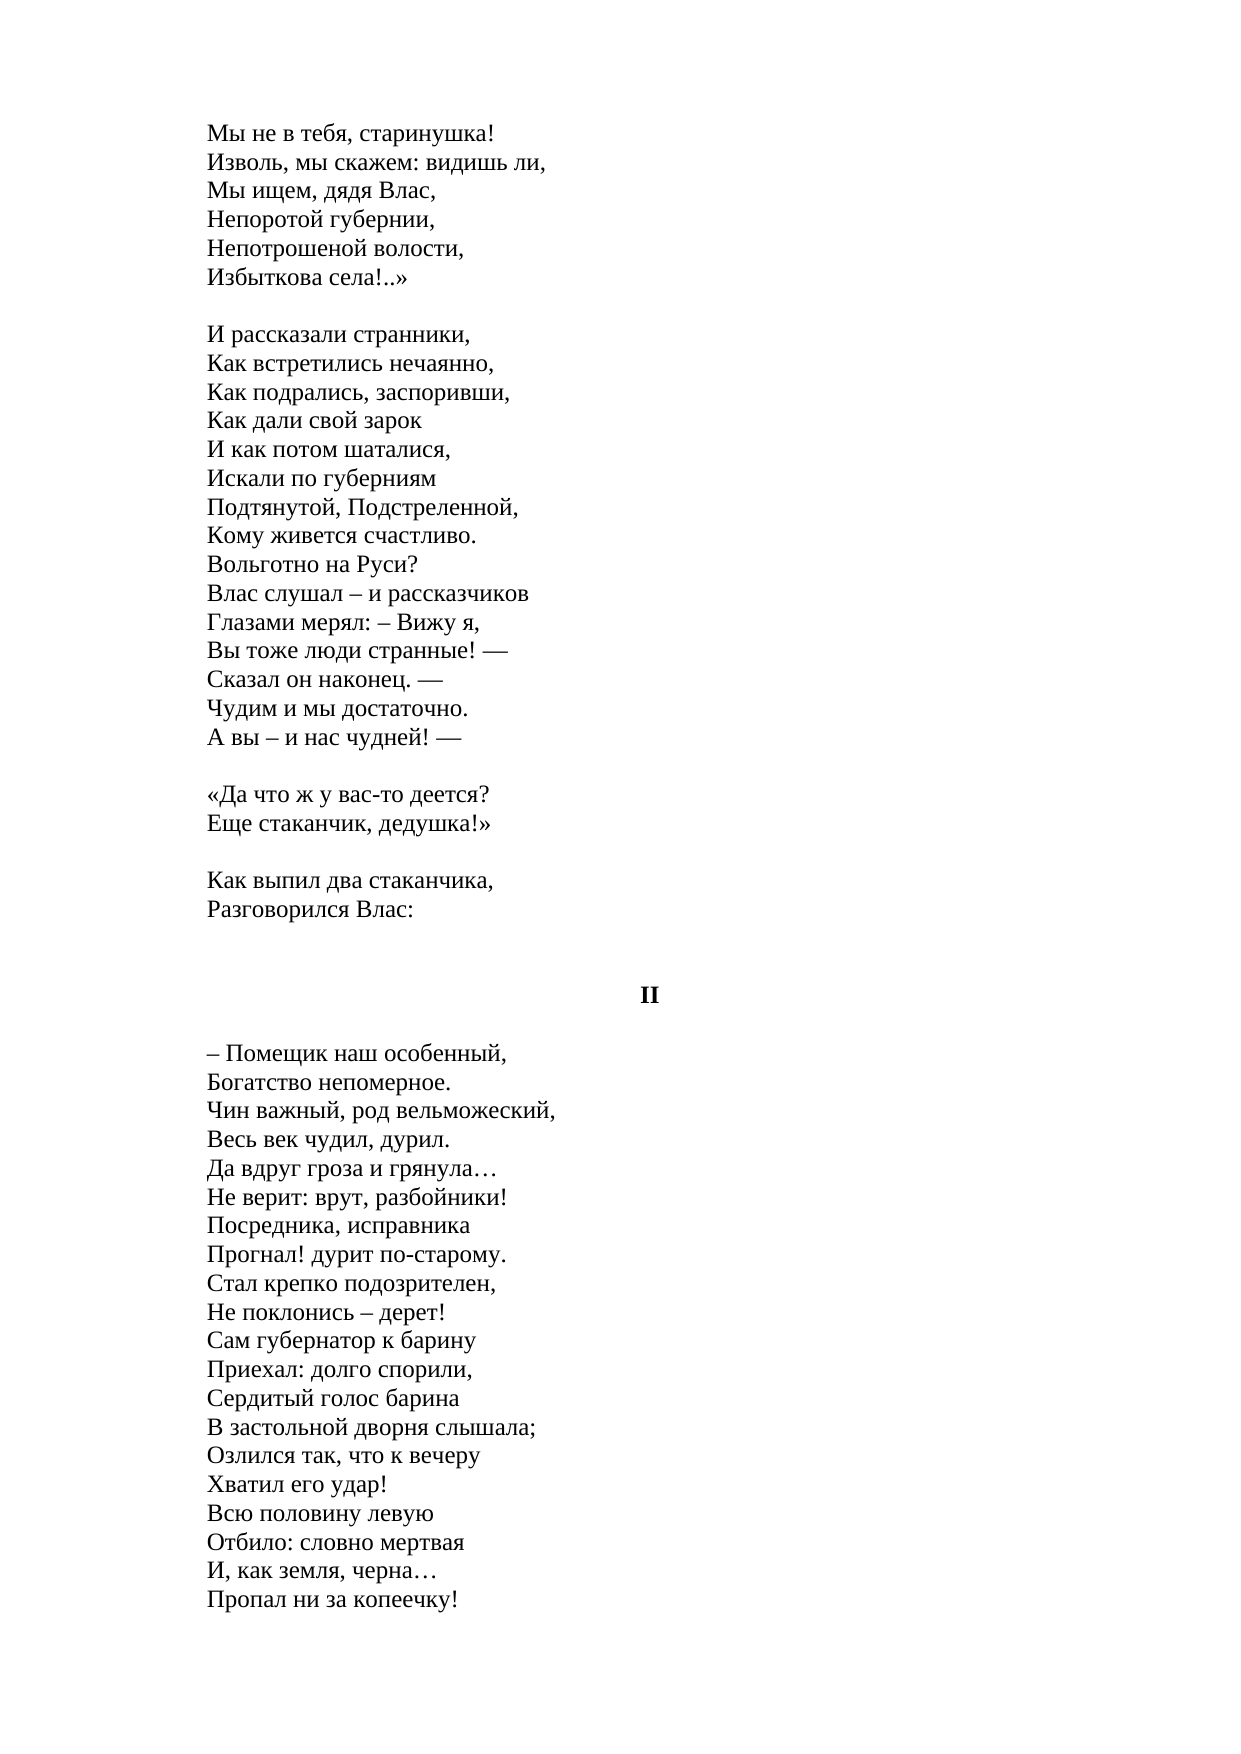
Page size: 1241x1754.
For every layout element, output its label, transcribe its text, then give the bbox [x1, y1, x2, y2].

text Не поклонись – дерет! [148, 1297, 1152, 1326]
text Приехал: долго спорили, [148, 1354, 1152, 1383]
text Непоротой губернии, [148, 204, 1152, 233]
text Сердитый голос барина [148, 1383, 1152, 1412]
text Прогнал! дурит по-старому. [148, 1239, 1152, 1268]
text Озлился так, что к вечеру [148, 1441, 1152, 1469]
text Вы тоже люди странные! — [148, 636, 1152, 664]
text Посредника, исправника [148, 1211, 1152, 1239]
text Искали по губерниям [148, 463, 1152, 492]
text Изволь, мы скажем: видишь ли, [148, 147, 1152, 176]
text Еще стаканчик, дедушка!» [148, 808, 1152, 837]
text «Да что ж у вас-то деется? [148, 779, 1152, 808]
text Сам губернатор к барину [148, 1326, 1152, 1354]
text Кому живется счастливо. [148, 521, 1152, 549]
text Стал крепко подозрителен, [148, 1268, 1152, 1297]
text Чудим и мы достаточно. [148, 693, 1152, 722]
text Подтянутой, Подстреленной, [148, 492, 1152, 521]
text Отбило: словно мертвая [148, 1527, 1152, 1556]
text Сказал он наконец. — [148, 664, 1152, 693]
text Мы не в тебя, старинушка! [148, 118, 1152, 147]
subtitle II [148, 981, 1152, 1009]
text И как потом шаталися, [148, 434, 1152, 463]
text А вы – и нас чудней! — [148, 722, 1152, 751]
text И рассказали странники, [148, 319, 1152, 348]
text Мы ищем, дядя Влас, [148, 176, 1152, 204]
text – Помещик наш особенный, [148, 1038, 1152, 1067]
text Как выпил два стаканчика, [148, 866, 1152, 894]
text Избыткова села!..» [148, 262, 1152, 291]
text Как подрались, заспоривши, [148, 377, 1152, 406]
text Непотрошеной волости, [148, 233, 1152, 262]
text Всю половину левую [148, 1498, 1152, 1527]
text Глазами мерял: – Вижу я, [148, 607, 1152, 636]
text Богатство непомерное. [148, 1067, 1152, 1096]
text Да вдруг гроза и грянула… [148, 1153, 1152, 1182]
text В застольной дворня слышала; [148, 1412, 1152, 1441]
text И, как земля, черна… [148, 1556, 1152, 1584]
text Вольготно на Руси? [148, 549, 1152, 578]
text Разговорился Влас: [148, 894, 1152, 923]
text Не верит: врут, разбойники! [148, 1182, 1152, 1211]
text Пропал ни за копеечку! [148, 1584, 1152, 1613]
text Как встретились нечаянно, [148, 348, 1152, 377]
text Влас слушал – и рассказчиков [148, 578, 1152, 607]
text Как дали свой зарок [148, 406, 1152, 434]
text Чин важный, род вельможеский, [148, 1096, 1152, 1124]
text Хватил его удар! [148, 1469, 1152, 1498]
text Весь век чудил, дурил. [148, 1124, 1152, 1153]
